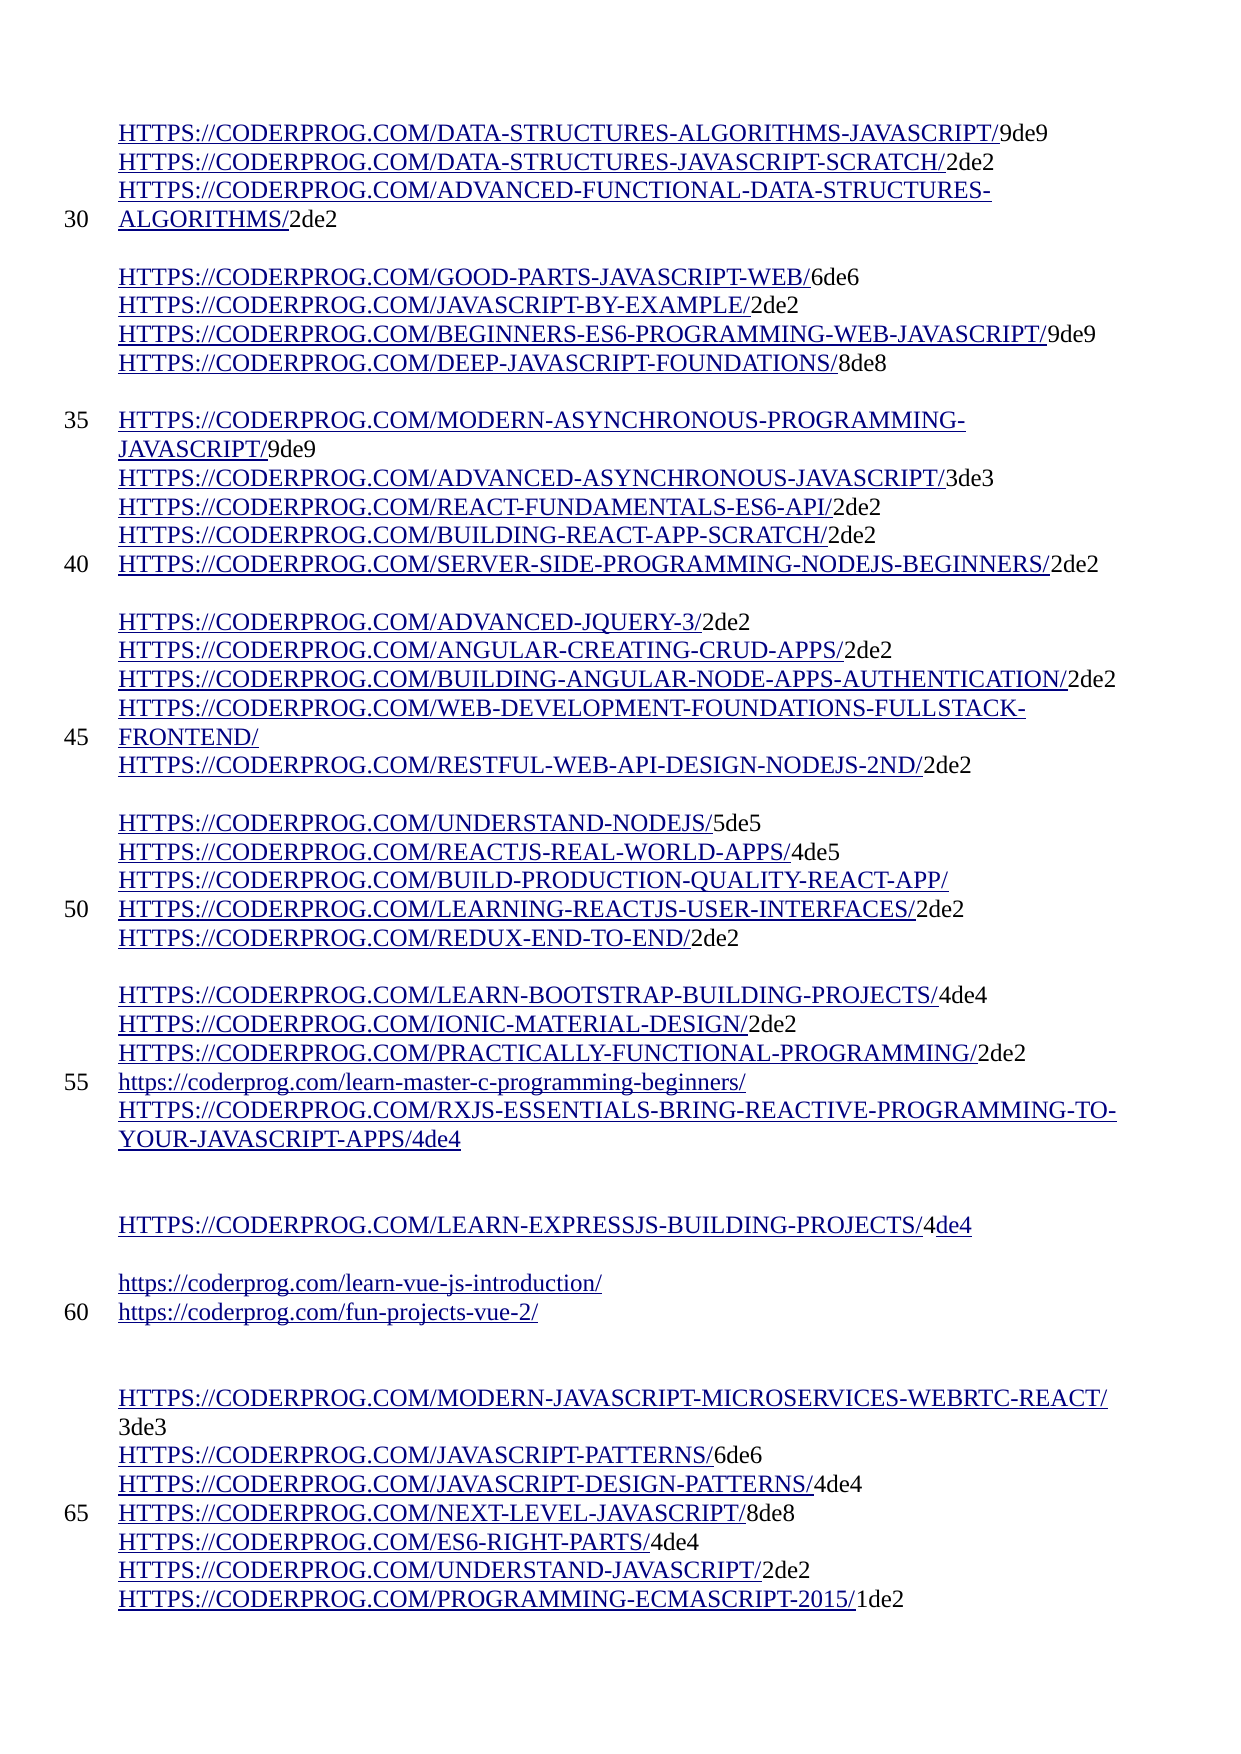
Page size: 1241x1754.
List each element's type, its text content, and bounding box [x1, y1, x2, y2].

text HTTPS://CODERPROG.COM/JAVASCRIPT-BY-EXAMPLE/2de2 [118, 291, 1122, 319]
text HTTPS://CODERPROG.COM/REACTJS-REAL-WORLD-APPS/4de5 [118, 837, 1122, 866]
text HTTPS://CODERPROG.COM/UNDERSTAND-NODEJS/5de5 [118, 808, 1122, 837]
text HTTPS://CODERPROG.COM/DATA-STRUCTURES-ALGORITHMS-JAVASCRIPT/9de9 [118, 118, 1122, 147]
text HTTPS://CODERPROG.COM/ADVANCED-ASYNCHRONOUS-JAVASCRIPT/3de3 [118, 463, 1122, 492]
text HTTPS://CODERPROG.COM/ANGULAR-CREATING-CRUD-APPS/2de2 [118, 636, 1122, 664]
text HTTPS://CODERPROG.COM/LEARNING-REACTJS-USER-INTERFACES/2de2 [118, 894, 1122, 923]
text HTTPS://CODERPROG.COM/UNDERSTAND-JAVASCRIPT/2de2 [118, 1556, 1122, 1584]
text HTTPS://CODERPROG.COM/RESTFUL-WEB-API-DESIGN-NODEJS-2ND/2de2 [118, 751, 1122, 779]
text HTTPS://CODERPROG.COM/DEEP-JAVASCRIPT-FOUNDATIONS/8de8 [118, 348, 1122, 377]
text HTTPS://CODERPROG.COM/PRACTICALLY-FUNCTIONAL-PROGRAMMING/2de2 [118, 1038, 1122, 1067]
text https://coderprog.com/learn-vue-js-introduction/ [118, 1268, 1122, 1297]
text https://coderprog.com/learn-master-c-programming-beginners/ [118, 1067, 1122, 1096]
text HTTPS://CODERPROG.COM/PROGRAMMING-ECMASCRIPT-2015/1de2 [118, 1584, 1122, 1613]
text HTTPS://CODERPROG.COM/WEB-DEVELOPMENT-FOUNDATIONS-FULLSTACK-FRONTEND/ [118, 693, 1122, 751]
text HTTPS://CODERPROG.COM/MODERN-ASYNCHRONOUS-PROGRAMMING-JAVASCRIPT/9de9 [118, 406, 1122, 463]
text HTTPS://CODERPROG.COM/ES6-RIGHT-PARTS/4de4 [118, 1527, 1122, 1556]
text HTTPS://CODERPROG.COM/REDUX-END-TO-END/2de2 [118, 923, 1122, 952]
text HTTPS://CODERPROG.COM/MODERN-JAVASCRIPT-MICROSERVICES-WEBRTC-REACT/3de3 [118, 1383, 1122, 1441]
text HTTPS://CODERPROG.COM/BEGINNERS-ES6-PROGRAMMING-WEB-JAVASCRIPT/9de9 [118, 319, 1122, 348]
text HTTPS://CODERPROG.COM/RXJS-ESSENTIALS-BRING-REACTIVE-PROGRAMMING-TO-YOUR-JAVASCRIPT-APPS/4de4 [118, 1096, 1122, 1153]
text HTTPS://CODERPROG.COM/GOOD-PARTS-JAVASCRIPT-WEB/6de6 [118, 262, 1122, 291]
text HTTPS://CODERPROG.COM/ADVANCED-JQUERY-3/2de2 [118, 607, 1122, 636]
text HTTPS://CODERPROG.COM/DATA-STRUCTURES-JAVASCRIPT-SCRATCH/2de2 [118, 147, 1122, 176]
text HTTPS://CODERPROG.COM/LEARN-BOOTSTRAP-BUILDING-PROJECTS/4de4 [118, 981, 1122, 1009]
text HTTPS://CODERPROG.COM/BUILDING-ANGULAR-NODE-APPS-AUTHENTICATION/2de2 [118, 664, 1122, 693]
text HTTPS://CODERPROG.COM/BUILD-PRODUCTION-QUALITY-REACT-APP/ [118, 866, 1122, 894]
text HTTPS://CODERPROG.COM/LEARN-EXPRESSJS-BUILDING-PROJECTS/4de4 [118, 1211, 1122, 1239]
text HTTPS://CODERPROG.COM/NEXT-LEVEL-JAVASCRIPT/8de8 [118, 1498, 1122, 1527]
text HTTPS://CODERPROG.COM/SERVER-SIDE-PROGRAMMING-NODEJS-BEGINNERS/2de2 [118, 549, 1122, 578]
text HTTPS://CODERPROG.COM/ADVANCED-FUNCTIONAL-DATA-STRUCTURES-ALGORITHMS/2de2 [118, 176, 1122, 233]
text HTTPS://CODERPROG.COM/REACT-FUNDAMENTALS-ES6-API/2de2 [118, 492, 1122, 521]
text HTTPS://CODERPROG.COM/IONIC-MATERIAL-DESIGN/2de2 [118, 1009, 1122, 1038]
text https://coderprog.com/fun-projects-vue-2/ [118, 1297, 1122, 1326]
text HTTPS://CODERPROG.COM/JAVASCRIPT-DESIGN-PATTERNS/4de4 [118, 1469, 1122, 1498]
text HTTPS://CODERPROG.COM/JAVASCRIPT-PATTERNS/6de6 [118, 1441, 1122, 1469]
text HTTPS://CODERPROG.COM/BUILDING-REACT-APP-SCRATCH/2de2 [118, 521, 1122, 549]
